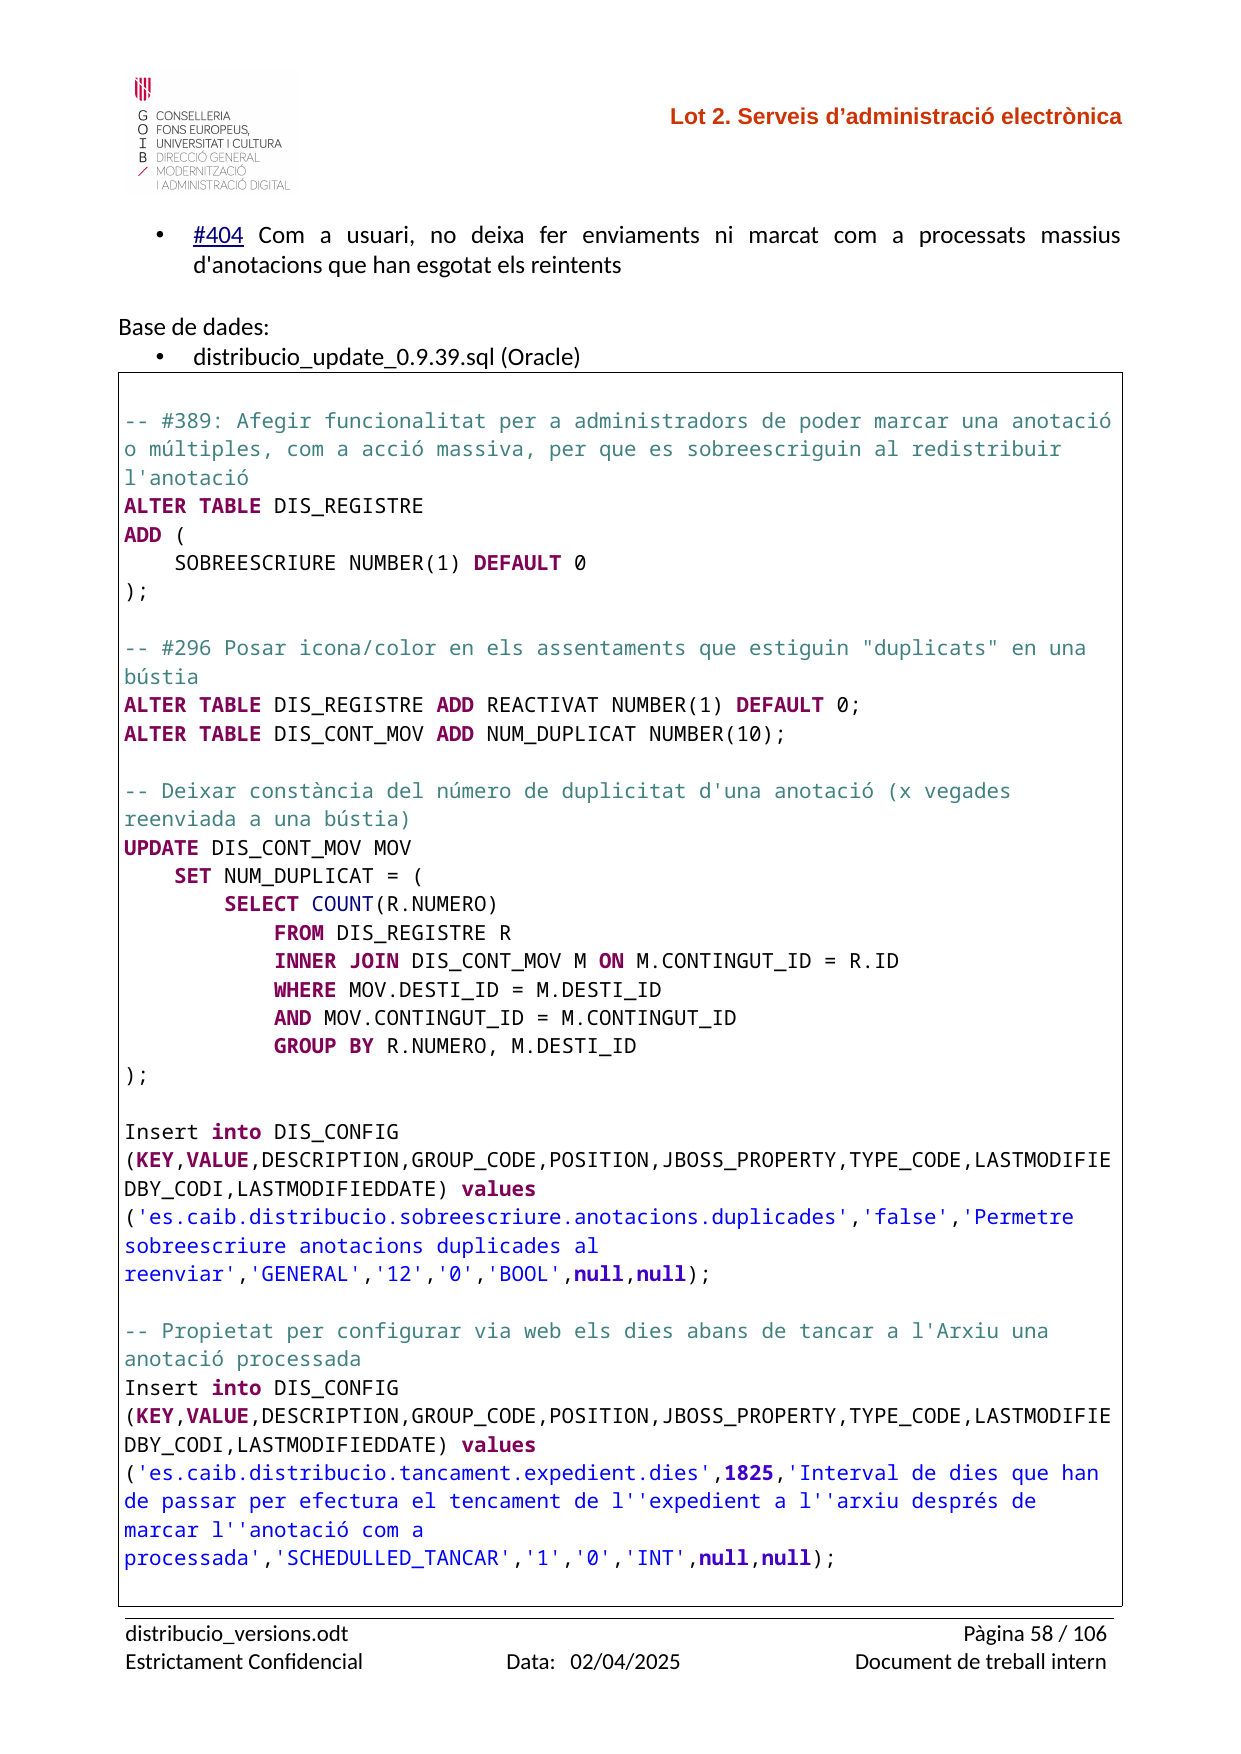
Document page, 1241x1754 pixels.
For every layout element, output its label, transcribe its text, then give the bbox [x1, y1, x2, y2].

list #404 Com a usuari, no deixa fer enviaments ni marcat com a processats massius d'anotacions que han esgotat els reintents [156, 219, 1122, 280]
picture [126, 70, 299, 197]
list distribucio_update_0.9.39.sql (Oracle) [156, 341, 1122, 372]
text Base de dades: [118, 311, 1122, 341]
table_header -- #389: Afegir funcionalitat per a administradors de poder marcar una anotació o múltiples, com a acció massiva, per que es sobreescriguin al redistribuir l'anotació ALTER TABLE DIS_REGISTRE ADD ( SOBREESCRIURE NUMBER(1) DEFAULT 0 ); -- #296 Posar icona/color en els assentaments que estiguin "duplicats" en una bústia ALTER TABLE DIS_REGISTRE ADD REACTIVAT NUMBER(1) DEFAULT 0; ALTER TABLE DIS_CONT_MOV ADD NUM_DUPLICAT NUMBER(10); -- Deixar constància del número de duplicitat d'una anotació (x vegades reenviada a una bústia) UPDATE DIS_CONT_MOV MOV SET NUM_DUPLICAT = ( SELECT COUNT(R.NUMERO) FROM DIS_REGISTRE R INNER JOIN DIS_CONT_MOV M ON M.CONTINGUT_ID = R.ID WHERE MOV.DESTI_ID = M.DESTI_ID AND MOV.CONTINGUT_ID = M.CONTINGUT_ID GROUP BY R.NUMERO, M.DESTI_ID ); Insert into DIS_CONFIG (KEY,VALUE,DESCRIPTION,GROUP_CODE,POSITION,JBOSS_PROPERTY,TYPE_CODE,LASTMODIFIEDBY_CODI,LASTMODIFIEDDATE) values ('es.caib.distribucio.sobreescriure.anotacions.duplicades','false','Permetre sobreescriure anotacions duplicades al reenviar','GENERAL','12','0','BOOL',null,null); -- Propietat per configurar via web els dies abans de tancar a l'Arxiu una anotació processada Insert into DIS_CONFIG (KEY,VALUE,DESCRIPTION,GROUP_CODE,POSITION,JBOSS_PROPERTY,TYPE_CODE,LASTMODIFIEDBY_CODI,LASTMODIFIEDDATE) values ('es.caib.distribucio.tancament.expedient.dies',1825,'Interval de dies que han de passar per efectura el tencament de l''expedient a l''arxiu després de marcar l''anotació com a processada','SCHEDULLED_TANCAR','1','0','INT',null,null); [119, 373, 1122, 1606]
